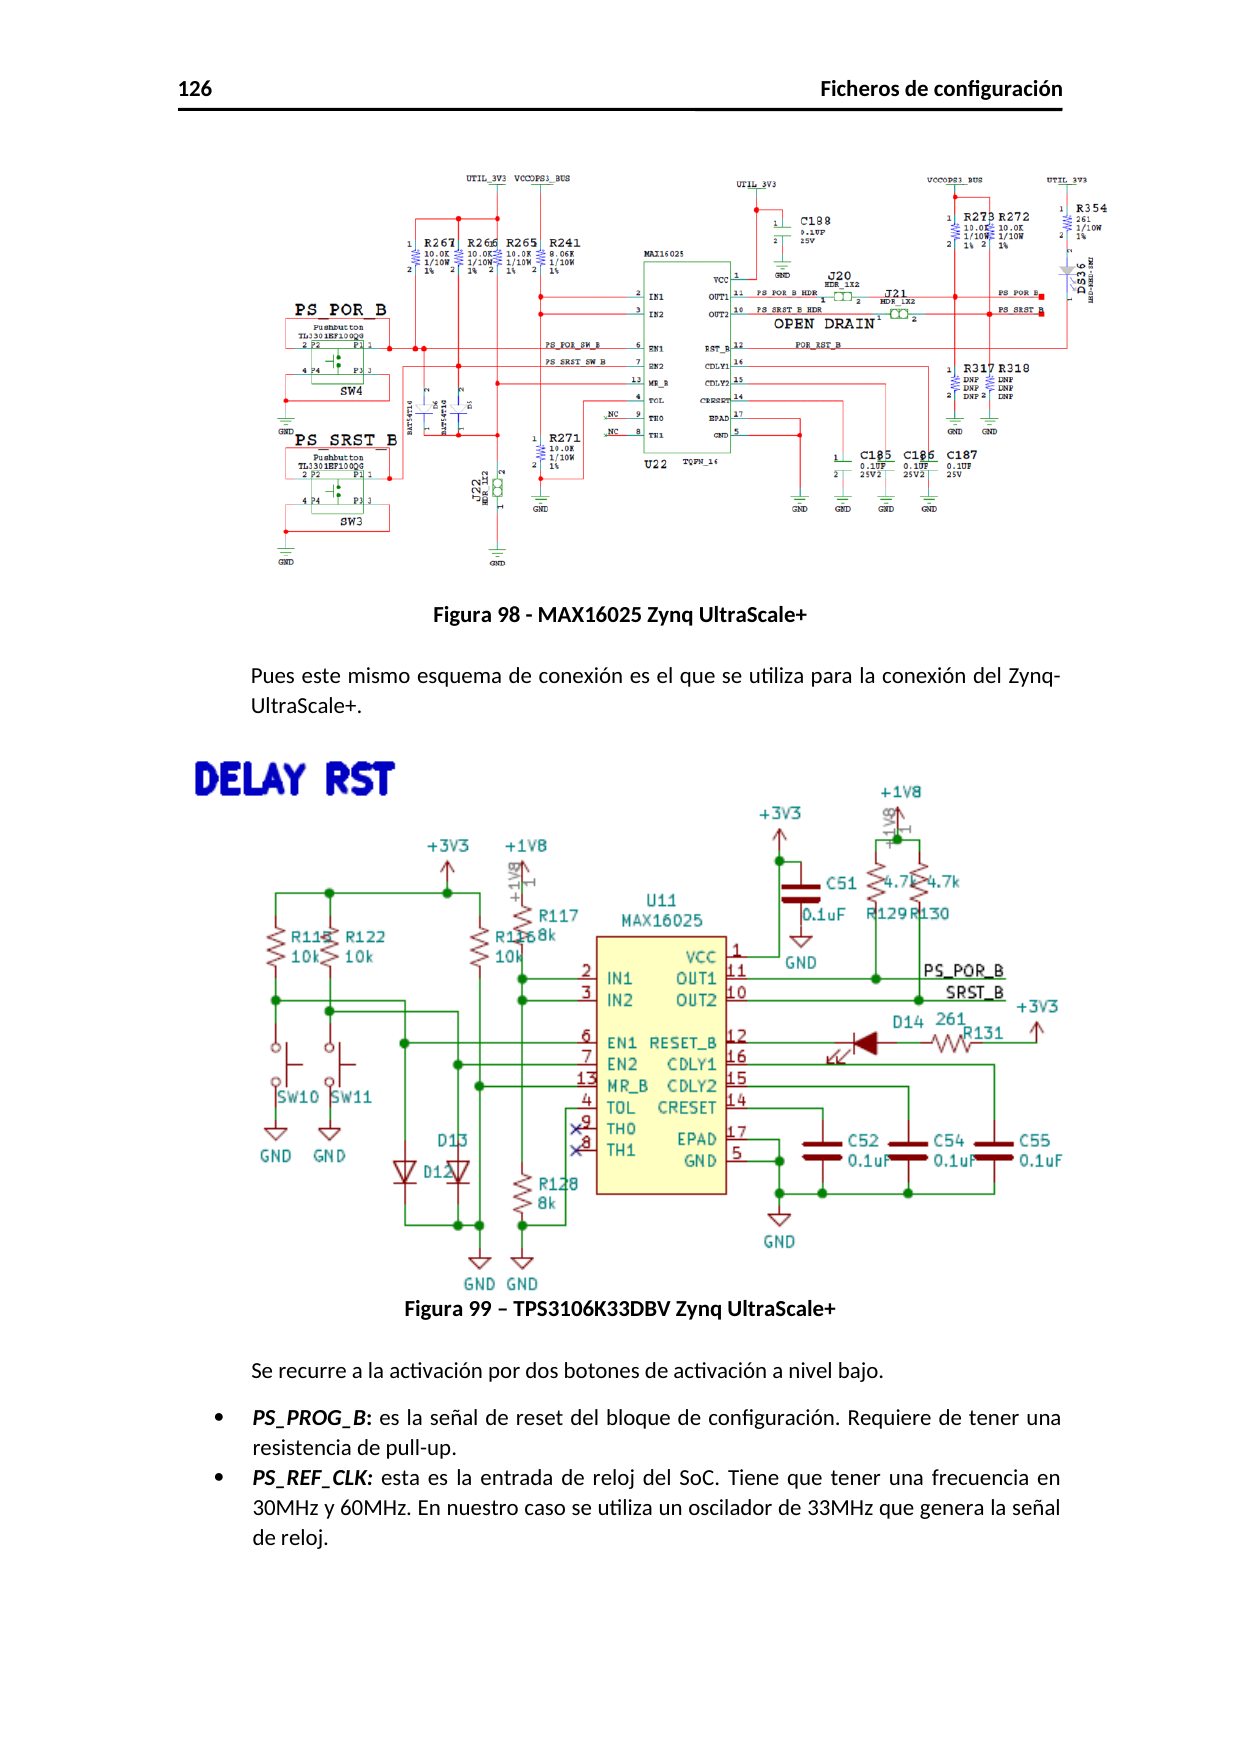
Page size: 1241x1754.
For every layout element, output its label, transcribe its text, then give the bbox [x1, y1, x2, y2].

text Se recurre a la activación por dos botones de activación a nivel bajo. [177, 1356, 1063, 1384]
text Pues este mismo esquema de conexión es el que se utiliza para la conexión del Zynq-UltraScale+. [251, 661, 1063, 719]
picture [177, 746, 1063, 1295]
list PS_REF_CLK: esta es la entrada de reloj del SoC. Tiene que tener una frecuencia en 30MHz y 60MHz. En nuestro caso se utiliza un oscilador de 33MHz que genera la señal de reloj. [215, 1463, 1063, 1552]
list PS_PROG_B: es la señal de reset del bloque de configuración. Requiere de tener una resistencia de pull-up. [215, 1403, 1063, 1461]
text Figura 98 - MAX16025 Zynq UltraScale+ [177, 600, 1063, 628]
text Figura 99 – TPS3106K33DBV Zynq UltraScale+ [177, 1295, 1063, 1322]
picture [252, 147, 1138, 573]
